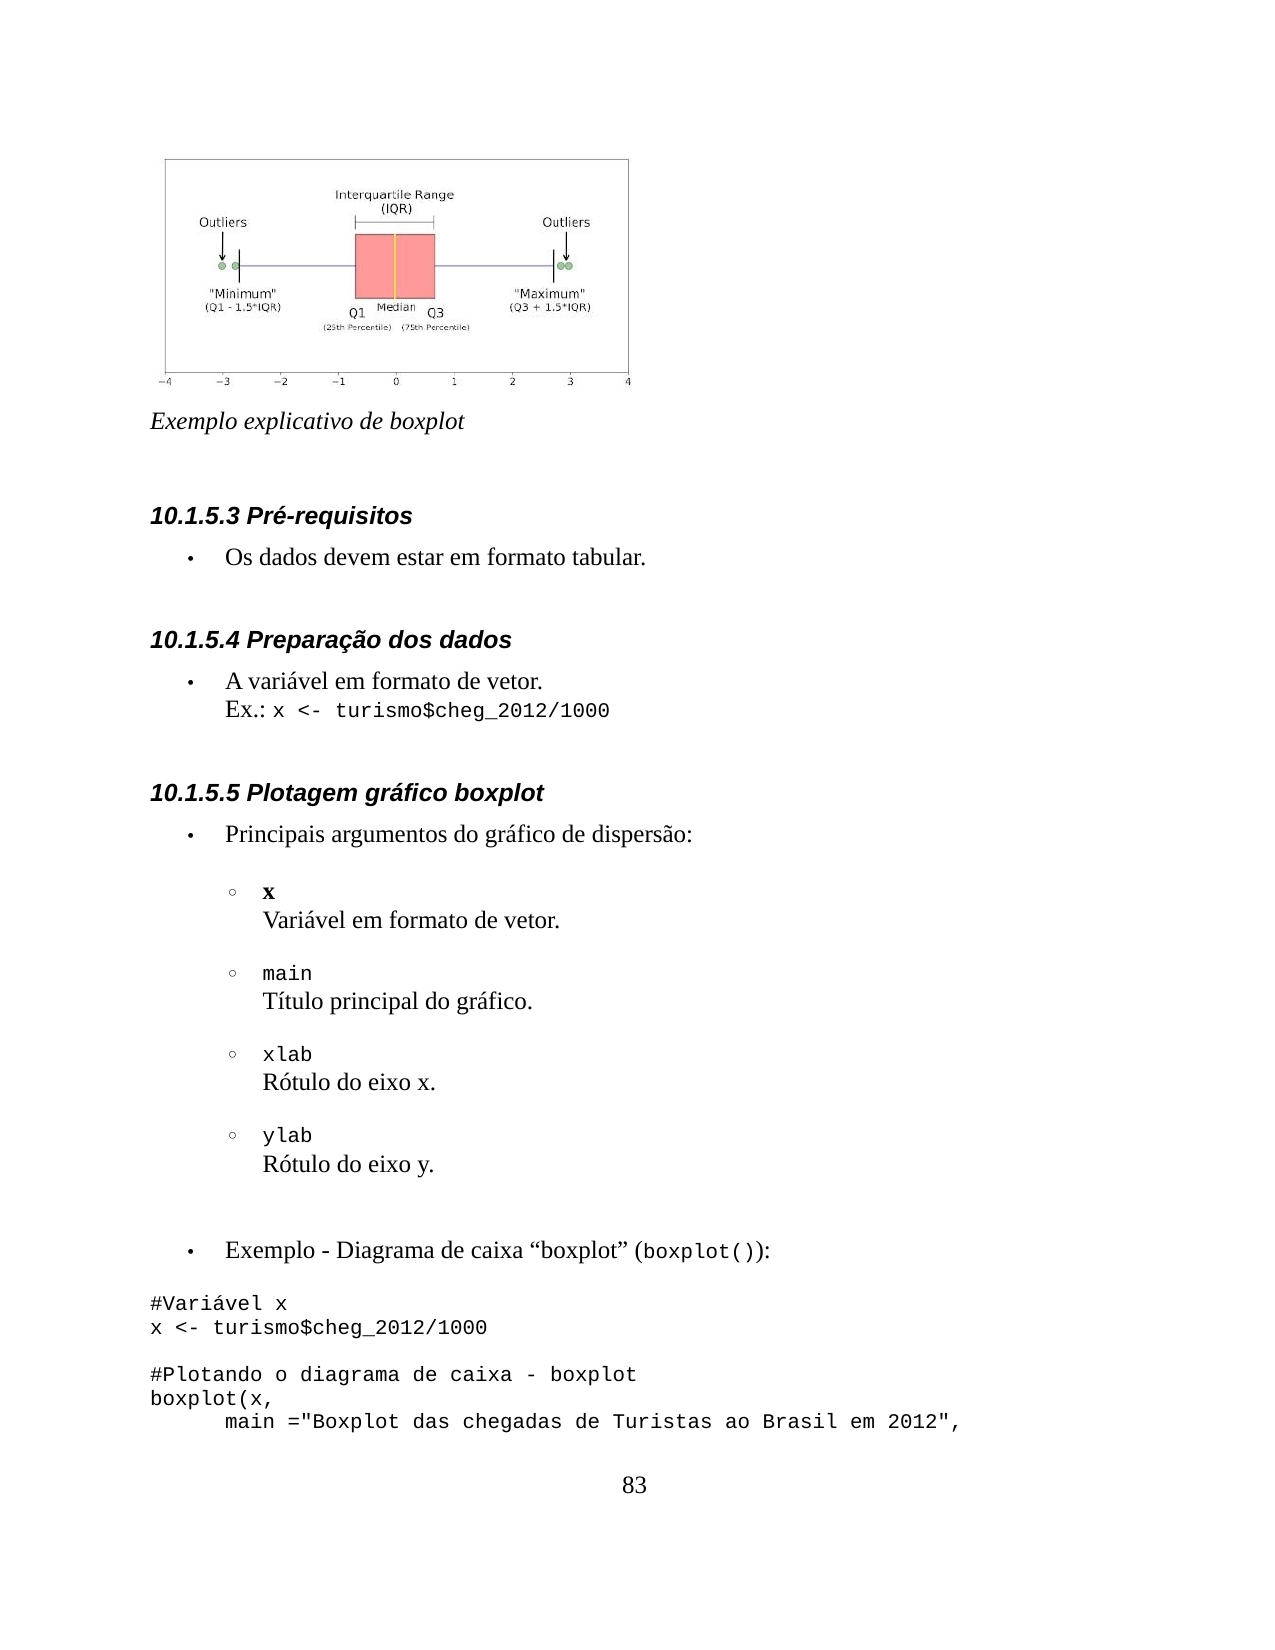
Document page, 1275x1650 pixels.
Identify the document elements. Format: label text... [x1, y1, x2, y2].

list ylab Rótulo do eixo y. [225, 1125, 1125, 1206]
list Principais argumentos do gráfico de dispersão: [187, 819, 1125, 876]
text x <- turismo$cheg_2012/1000 [150, 1317, 1125, 1341]
text main ="Boxplot das chegadas de Turistas ao Brasil em 2012", [150, 1411, 1125, 1435]
subtitle 10.1.5.3 Pré-requisitos [150, 501, 1125, 530]
picture [150, 150, 638, 394]
list A variável em formato de vetor. Ex.: x <- turismo$cheg_2012/1000 [187, 666, 1125, 753]
list Exemplo - Diagrama de caixa “boxplot” (boxplot()): [187, 1235, 1125, 1293]
subtitle 10.1.5.4 Preparação dos dados [150, 625, 1125, 653]
text #Variável x [150, 1293, 1125, 1317]
text Exemplo explicativo de boxplot [150, 406, 1125, 435]
list main Título principal do gráfico. [225, 963, 1125, 1044]
text boxplot(x, [150, 1388, 1125, 1411]
text #Plotando o diagrama de caixa - boxplot [150, 1364, 1125, 1388]
list xlab Rótulo do eixo x. [225, 1044, 1125, 1125]
list x Variável em formato de vetor. [225, 876, 1125, 963]
list Os dados devem estar em formato tabular. [187, 542, 1125, 600]
subtitle 10.1.5.5 Plotagem gráfico boxplot [150, 778, 1125, 806]
